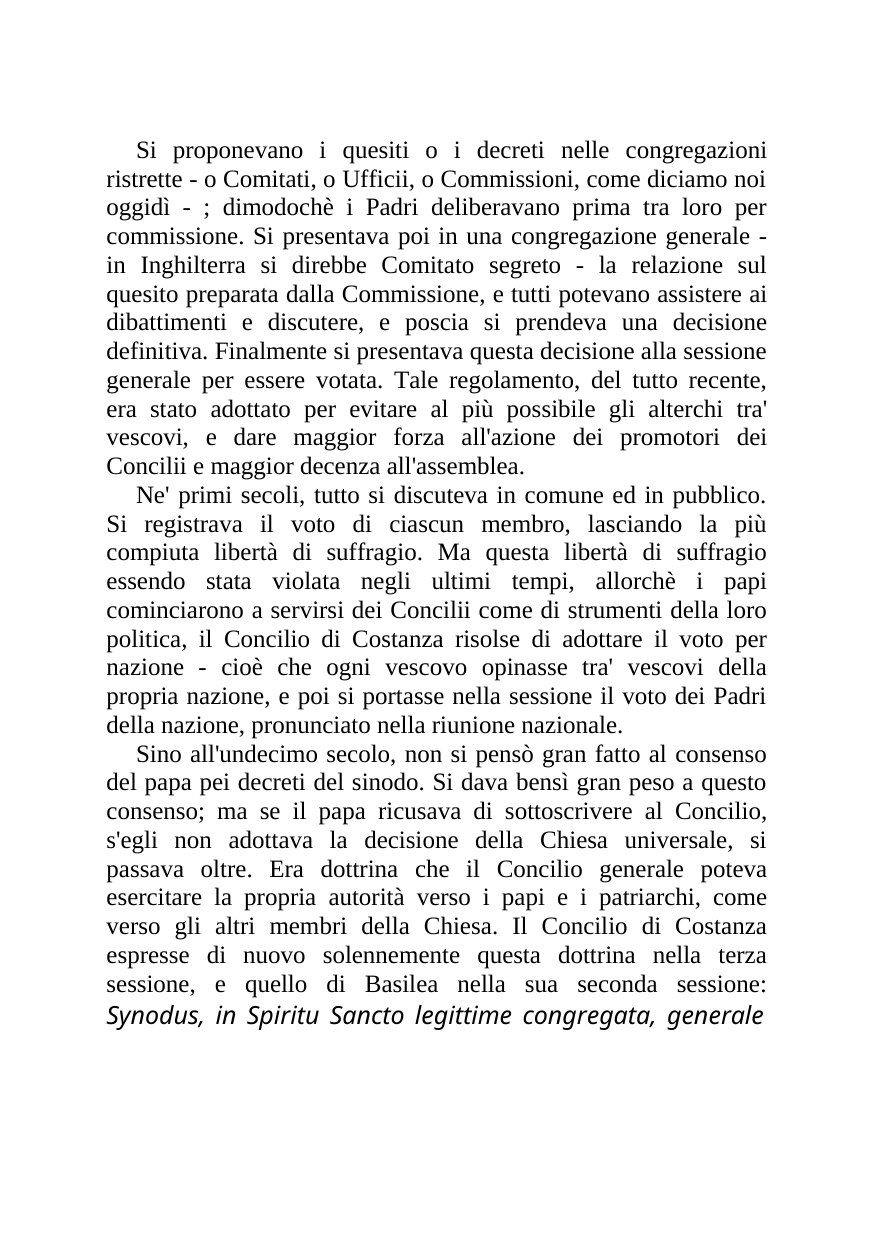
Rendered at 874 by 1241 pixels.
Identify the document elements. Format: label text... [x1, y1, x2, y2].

text Si proponevano i quesiti o i decreti nelle congregazioni ristrette - o Comitati, o Ufficii, o Commissioni, come diciamo noi oggidì - ; dimodochè i Padri deliberavano prima tra loro per commissione. Si presentava poi in una congregazione generale - in Inghilterra si direbbe Comitato segreto - la relazione sul quesito preparata dalla Commissione, e tutti potevano assistere ai dibattimenti e discutere, e poscia si prendeva una decisione definitiva. Finalmente si presentava questa decisione alla sessione generale per essere votata. Tale regolamento, del tutto recente, era stato adottato per evitare al più possibile gli alterchi tra' vescovi, e dare maggior forza all'azione dei promotori dei Concilii e maggior decenza all'assemblea. [106, 135, 768, 480]
text Ne' primi secoli, tutto si discuteva in comune ed in pubblico. Si registrava il voto di ciascun membro, lasciando la più compiuta libertà di suffragio. Ma questa libertà di suffragio essendo stata violata negli ultimi tempi, allorchè i papi cominciarono a servirsi dei Concilii come di strumenti della loro politica, il Concilio di Costanza risolse di adottare il voto per nazione - cioè che ogni vescovo opinasse tra' vescovi della propria nazione, e poi si portasse nella sessione il voto dei Padri della nazione, pronunciato nella riunione nazionale. [106, 480, 768, 739]
text Sino all'undecimo secolo, non si pensò gran fatto al consenso del papa pei decreti del sinodo. Si dava bensì gran peso a questo consenso; ma se il papa ricusava di sottoscrivere al Concilio, s'egli non adottava la decisione della Chiesa universale, si passava oltre. Era dottrina che il Concilio generale poteva esercitare la propria autorità verso i papi e i patriarchi, come verso gli altri membri della Chiesa. Il Concilio di Costanza espresse di nuovo solennemente questa dottrina nella terza sessione, e quello di Basilea nella sua seconda sessione: Synodus, in Spiritu Sancto legittime congregata, generale [106, 739, 768, 1032]
